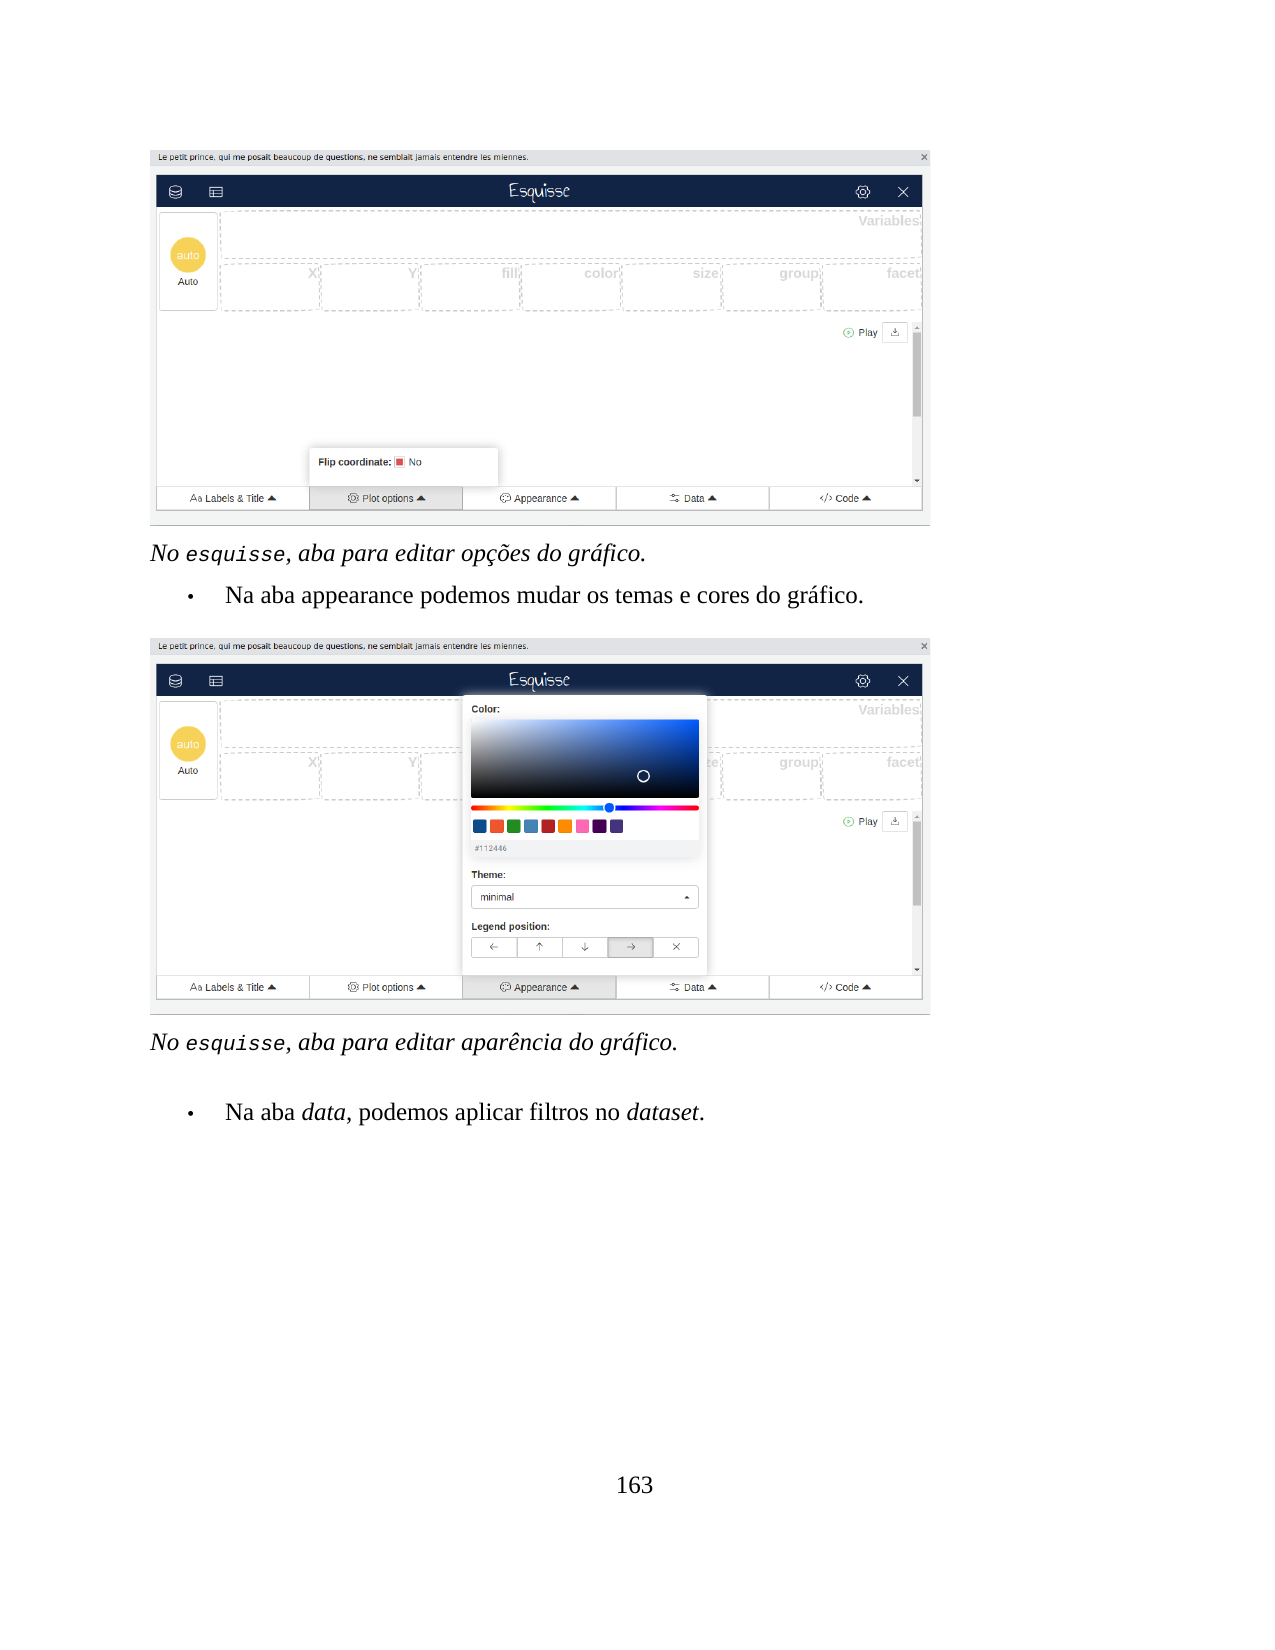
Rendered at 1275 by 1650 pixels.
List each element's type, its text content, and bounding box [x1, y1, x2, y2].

text No esquisse, aba para editar aparência do gráfico. [150, 1027, 1125, 1056]
picture [150, 638, 930, 1015]
list Na aba appearance podemos mudar os temas e cores do gráfico. [187, 581, 1125, 638]
picture [150, 150, 930, 526]
list Na aba data, podemos aplicar filtros no dataset. [187, 1097, 1125, 1155]
text No esquisse, aba para editar opções do gráfico. [150, 538, 1125, 568]
